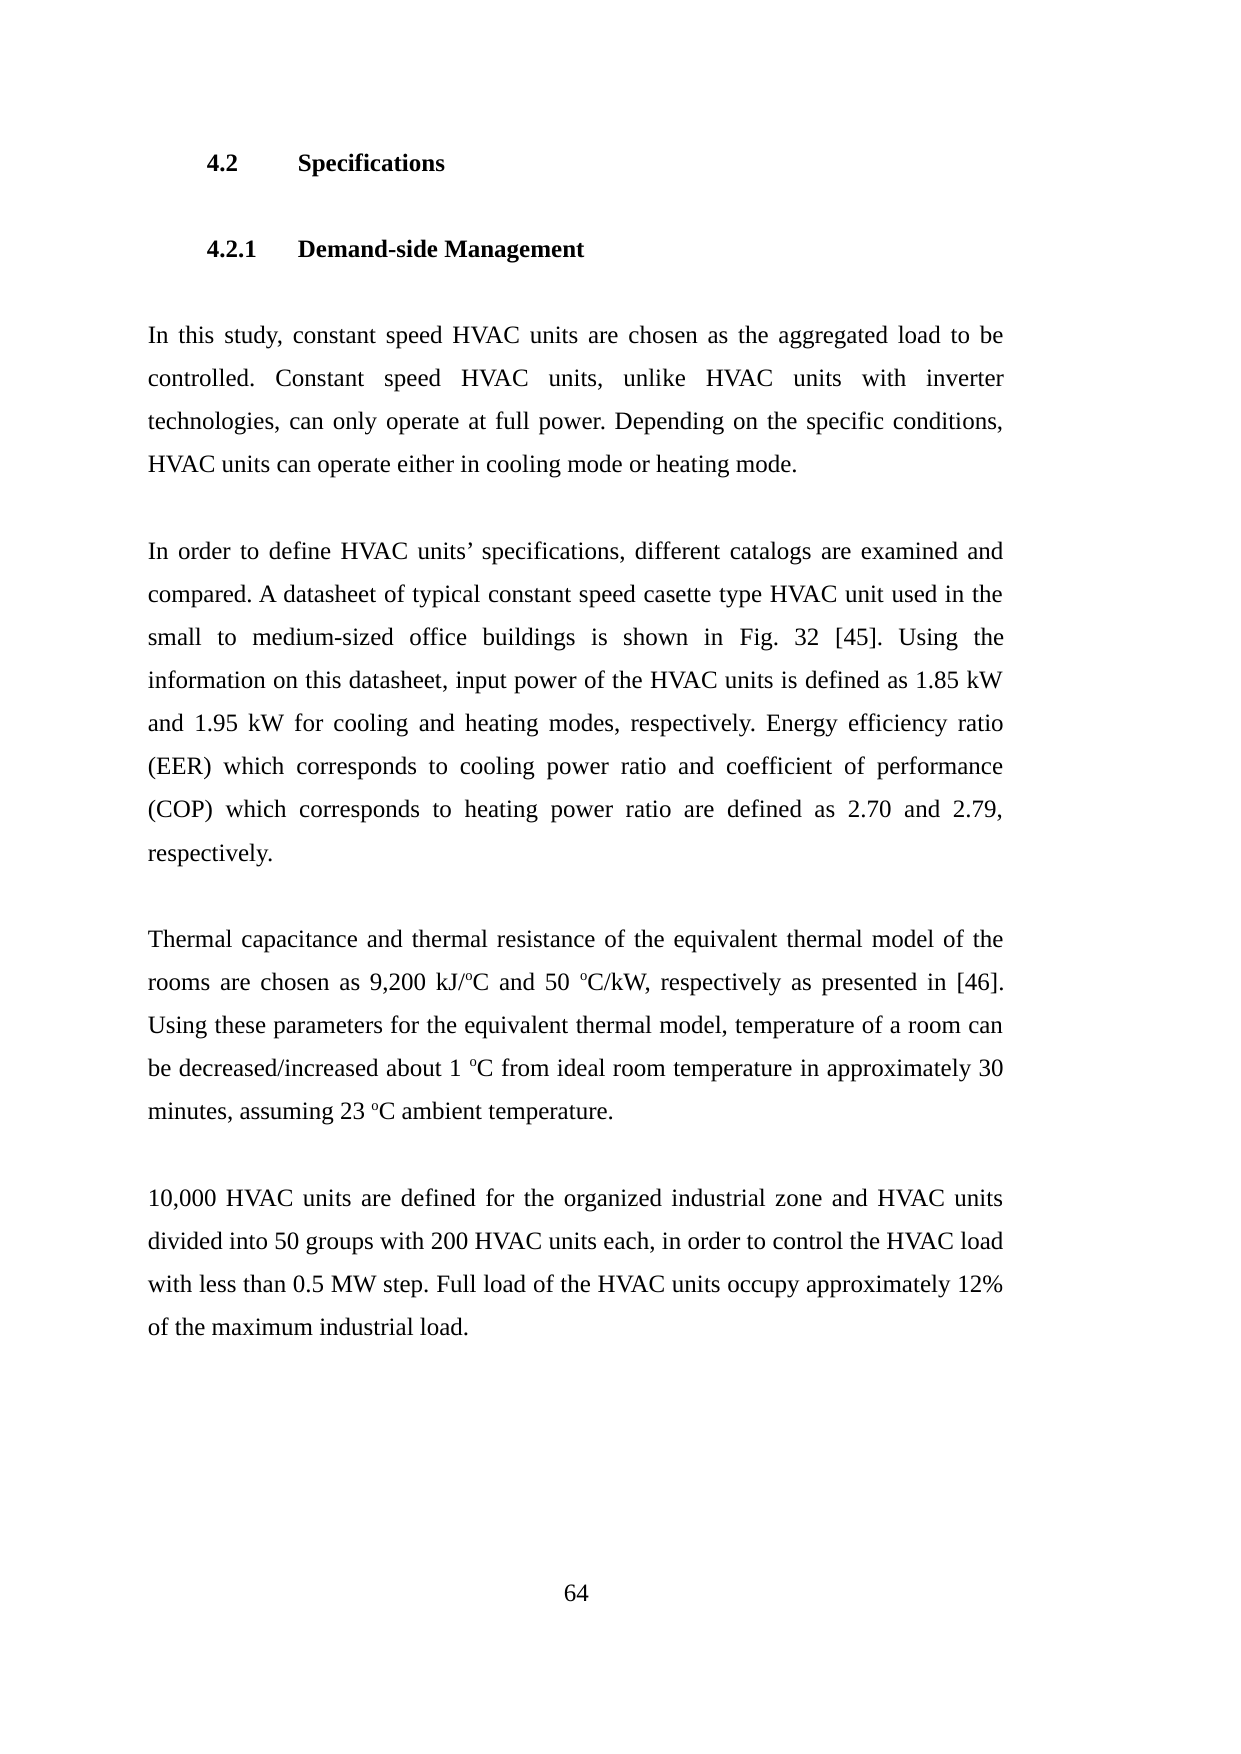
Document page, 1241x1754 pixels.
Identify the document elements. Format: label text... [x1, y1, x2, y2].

list Specifications [207, 148, 1004, 176]
text 10,000 HVAC units are defined for the organized industrial zone and HVAC units divided into 50 groups with 200 HVAC units each, in order to control the HVAC load with less than 0.5 MW step. Full load of the HVAC units occupy approximately 12% of the maximum industrial load. [148, 1183, 1004, 1341]
text Thermal capacitance and thermal resistance of the equivalent thermal model of the rooms are chosen as 9,200 kJ/oC and 50 oC/kW, respectively as presented in [46]⁠. Using these parameters for the equivalent thermal model, temperature of a room can be decreased/increased about 1 oC from ideal room temperature in approximately 30 minutes, assuming 23 oC ambient temperature. [148, 924, 1004, 1125]
text In order to define HVAC units’ specifications, different catalogs are examined and compared. A datasheet of typical constant speed casette type HVAC unit used in the small to medium-sized office buildings is shown in Fig. 32 [45]⁠. Using the information on this datasheet, input power of the HVAC units is defined as 1.85 kW and 1.95 kW for cooling and heating modes, respectively. Energy efficiency ratio (EER) which corresponds to cooling power ratio and coefficient of performance (COP) which corresponds to heating power ratio are defined as 2.70 and 2.79, respectively. [148, 536, 1004, 866]
text In this study, constant speed HVAC units are chosen as the aggregated load to be controlled. Constant speed HVAC units, unlike HVAC units with inverter technologies, can only operate at full power. Depending on the specific conditions, HVAC units can operate either in cooling mode or heating mode. [148, 320, 1004, 478]
list Demand-side Management [207, 234, 1004, 263]
